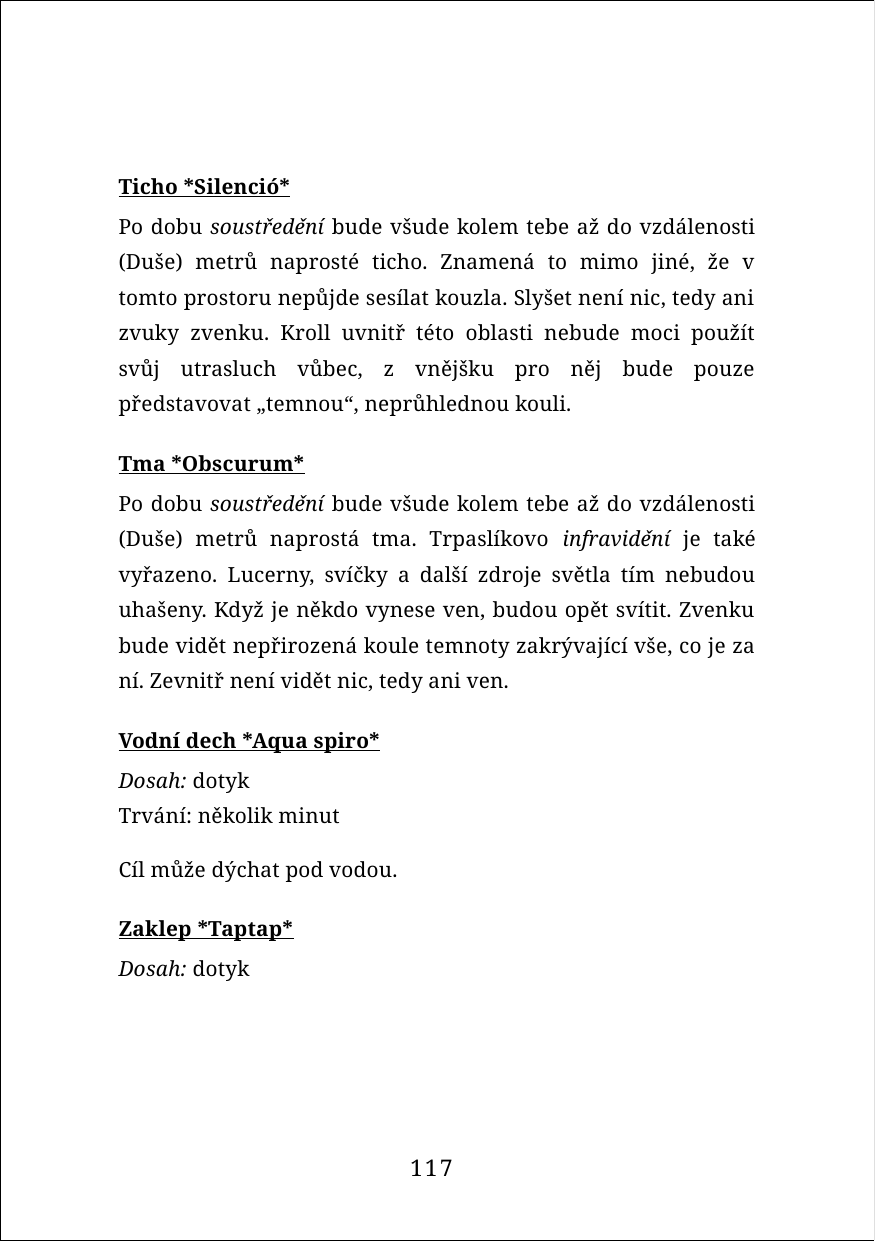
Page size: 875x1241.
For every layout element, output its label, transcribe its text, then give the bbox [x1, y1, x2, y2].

text Po dobu soustředění bude všude kolem tebe až do vzdálenosti (Duše) metrů naprosté ticho. Znamená to mimo jiné, že v tomto prostoru nepůjde sesílat kouzla. Slyšet není nic, tedy ani zvuky zvenku. Kroll uvnitř této oblasti nebude moci použít svůj utrasluch vůbec, z vnějšku pro něj bude pouze představovat „temnou“, neprůhlednou kouli. [118, 212, 756, 418]
subtitle Zaklep *Taptap* [118, 914, 756, 942]
subtitle Tma *Obscurum* [118, 449, 756, 477]
subtitle Vodní dech *Aqua spiro* [118, 726, 756, 754]
text Dosah: dotyk Trvání: několik minut [118, 766, 756, 830]
text Dosah: dotyk [118, 954, 756, 982]
subtitle Ticho *Silenció* [118, 172, 756, 200]
text Cíl může dýchat pod vodou. [118, 855, 756, 883]
text Po dobu soustředění bude všude kolem tebe až do vzdálenosti (Duše) metrů naprostá tma. Trpaslíkovo infravidění je také vyřazeno. Lucerny, svíčky a další zdroje světla tím nebudou uhašeny. Když je někdo vynese ven, budou opět svítit. Zvenku bude vidět nepřirozená koule temnoty zakrývající vše, co je za ní. Zevnitř není vidět nic, tedy ani ven. [118, 489, 756, 695]
